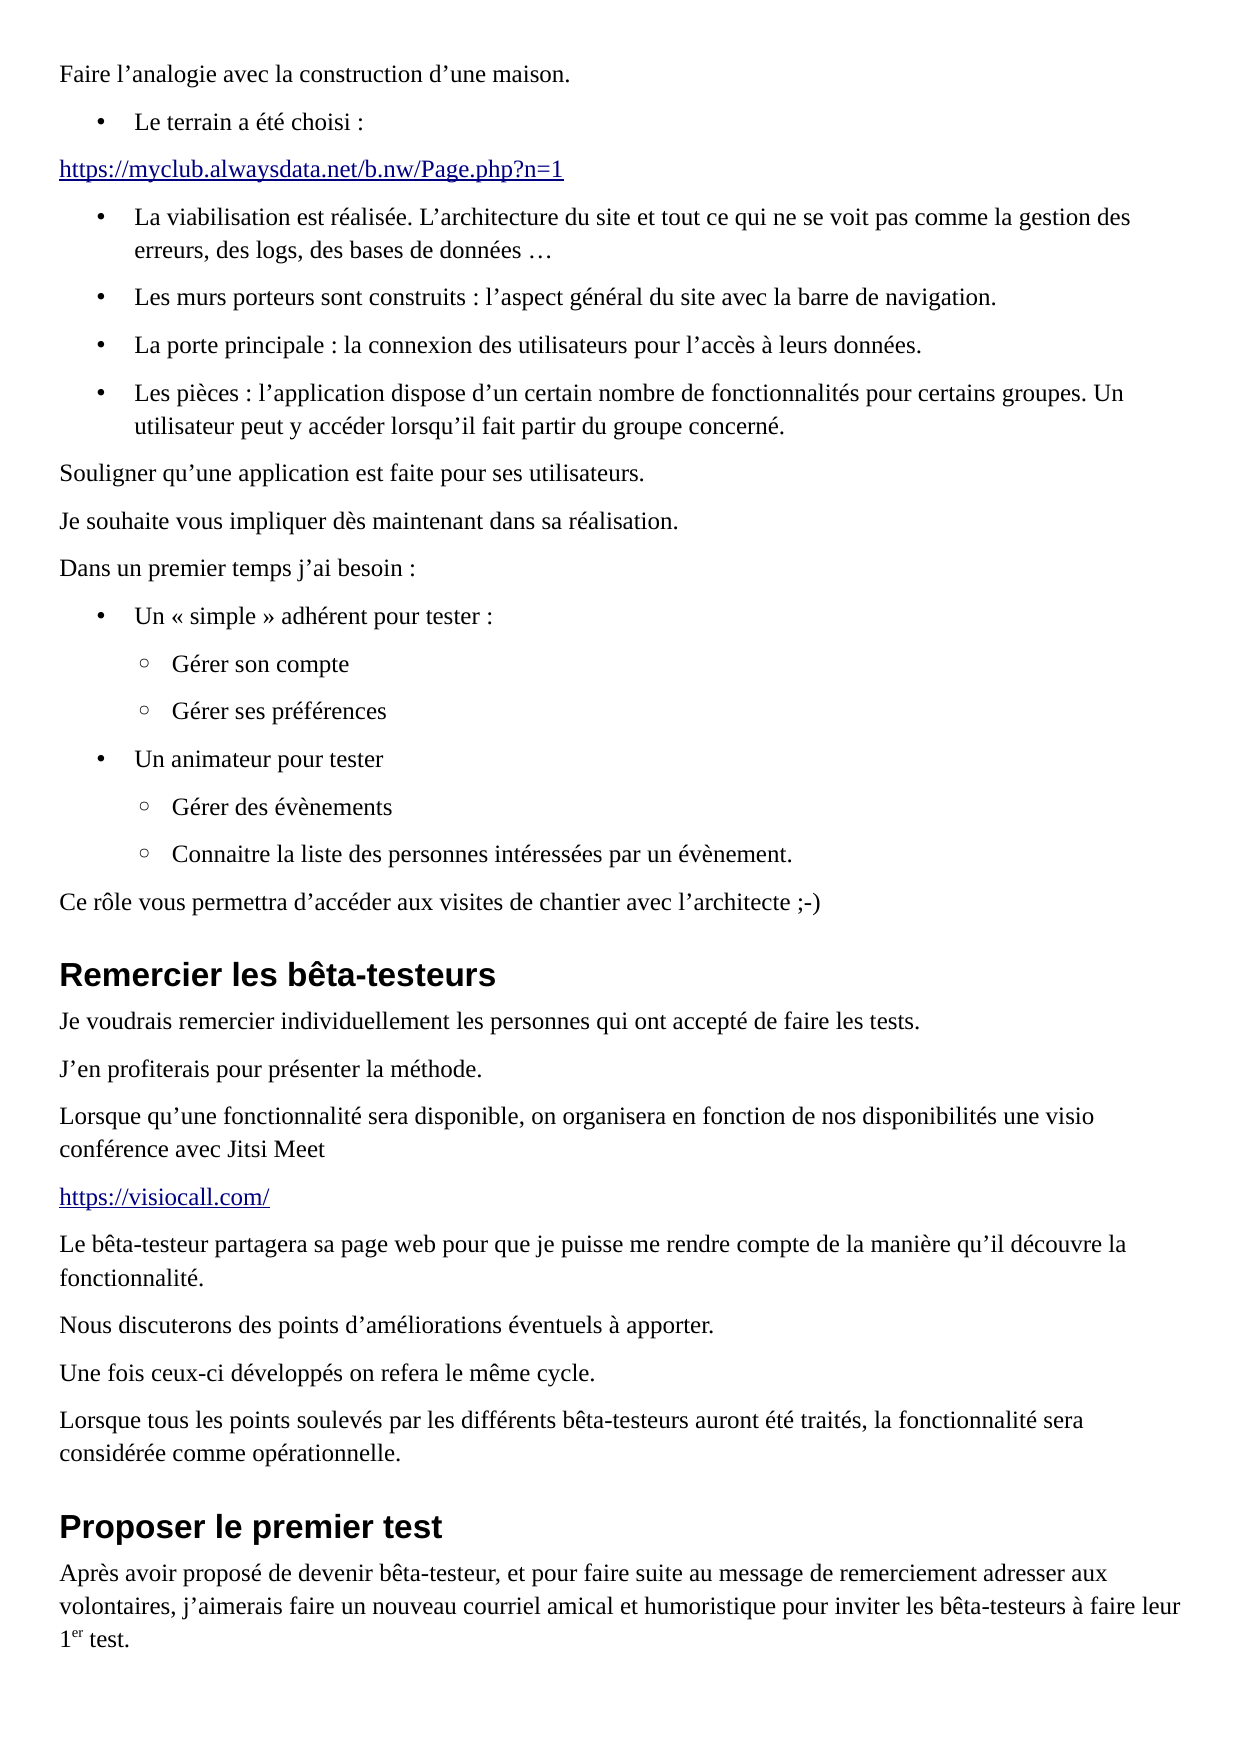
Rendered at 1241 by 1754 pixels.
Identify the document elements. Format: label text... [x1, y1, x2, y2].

text https://visiocall.com/ [59, 1182, 1181, 1211]
text Nous discuterons des points d’améliorations éventuels à apporter. [59, 1310, 1181, 1339]
list Le terrain a été choisi : [97, 107, 1181, 135]
text Je voudrais remercier individuellement les personnes qui ont accepté de faire les tests. [59, 1006, 1181, 1035]
text Dans un premier temps j’ai besoin : [59, 553, 1181, 582]
text Le bêta-testeur partagera sa page web pour que je puisse me rendre compte de la manière qu’il découvre la fonctionnalité. [59, 1229, 1181, 1291]
text Ce rôle vous permettra d’accéder aux visites de chantier avec l’architecte ;-) [59, 887, 1181, 916]
text https://myclub.alwaysdata.net/b.nw/Page.php?n=1 [59, 154, 1181, 183]
list Un animateur pour tester [97, 744, 1181, 773]
list La viabilisation est réalisée. L’architecture du site et tout ce qui ne se voit pas comme la gestion des erreurs, des logs, des bases de données … [97, 202, 1181, 264]
list Gérer ses préférences [134, 696, 1181, 725]
subtitle Remercier les bêta-testeurs [59, 955, 1181, 994]
text J’en profiterais pour présenter la méthode. [59, 1054, 1181, 1082]
list Un « simple » adhérent pour tester : [97, 601, 1181, 630]
subtitle Proposer le premier test [59, 1507, 1181, 1545]
text Faire l’analogie avec la construction d’une maison. [59, 59, 1181, 88]
list Gérer son compte [134, 649, 1181, 677]
text Une fois ceux-ci développés on refera le même cycle. [59, 1358, 1181, 1387]
text Lorsque tous les points soulevés par les différents bêta-testeurs auront été traités, la fonctionnalité sera considérée comme opérationnelle. [59, 1405, 1181, 1467]
text Je souhaite vous impliquer dès maintenant dans sa réalisation. [59, 506, 1181, 535]
list Gérer des évènements [134, 792, 1181, 820]
list Les pièces : l’application dispose d’un certain nombre de fonctionnalités pour certains groupes. Un utilisateur peut y accéder lorsqu’il fait partir du groupe concerné. [97, 378, 1181, 439]
list Connaitre la liste des personnes intéressées par un évènement. [134, 839, 1181, 868]
list La porte principale : la connexion des utilisateurs pour l’accès à leurs données. [97, 330, 1181, 359]
text Après avoir proposé de devenir bêta-testeur, et pour faire suite au message de remerciement adresser aux volontaires, j’aimerais faire un nouveau courriel amical et humoristique pour inviter les bêta-testeurs à faire leur 1er test. [59, 1558, 1181, 1653]
text Souligner qu’une application est faite pour ses utilisateurs. [59, 458, 1181, 487]
list Les murs porteurs sont construits : l’aspect général du site avec la barre de navigation. [97, 282, 1181, 311]
text Lorsque qu’une fonctionnalité sera disponible, on organisera en fonction de nos disponibilités une visio conférence avec Jitsi Meet [59, 1101, 1181, 1163]
